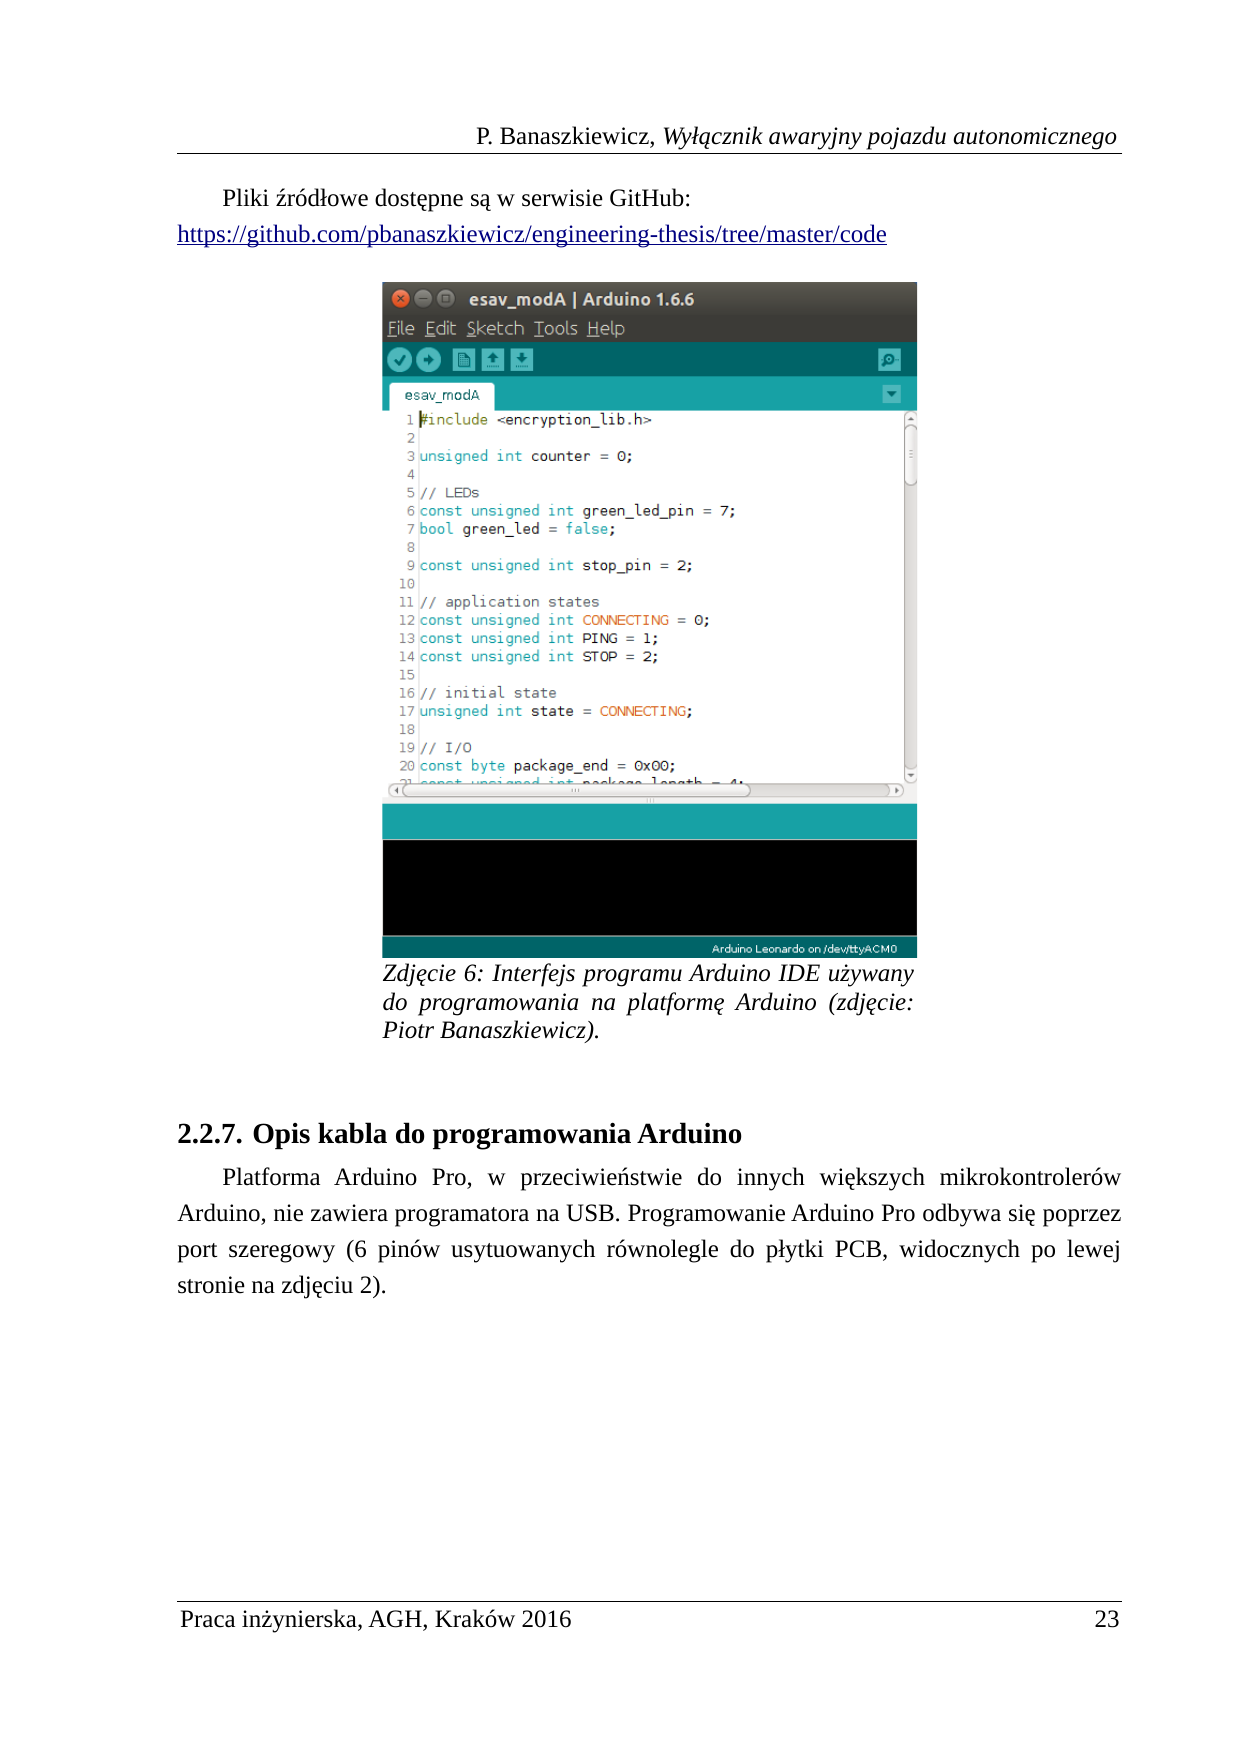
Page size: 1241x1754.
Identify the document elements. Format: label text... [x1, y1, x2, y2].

text Platforma Arduino Pro, w przeciwieństwie do innych większych mikrokontrolerów Arduino, nie zawiera programatora na USB. Programowanie Arduino Pro odbywa się poprzez port szeregowy (6 pinów usytuowanych równolegle do płytki PCB, widocznych po lewej stronie na zdjęciu 2). [177, 1162, 1122, 1299]
picture [382, 282, 918, 958]
subtitle Opis kabla do programowania Arduino [177, 1116, 1122, 1150]
text Pliki źródłowe dostępne są w serwisie GitHub: https://github.com/pbanaszkiewicz/engineering-thesis/tree/master/code [177, 183, 1122, 248]
text Zdjęcie 6: Interfejs programu Arduino IDE używany do programowania na platformę Arduino (zdjęcie: Piotr Banaszkiewicz). [382, 958, 917, 1044]
